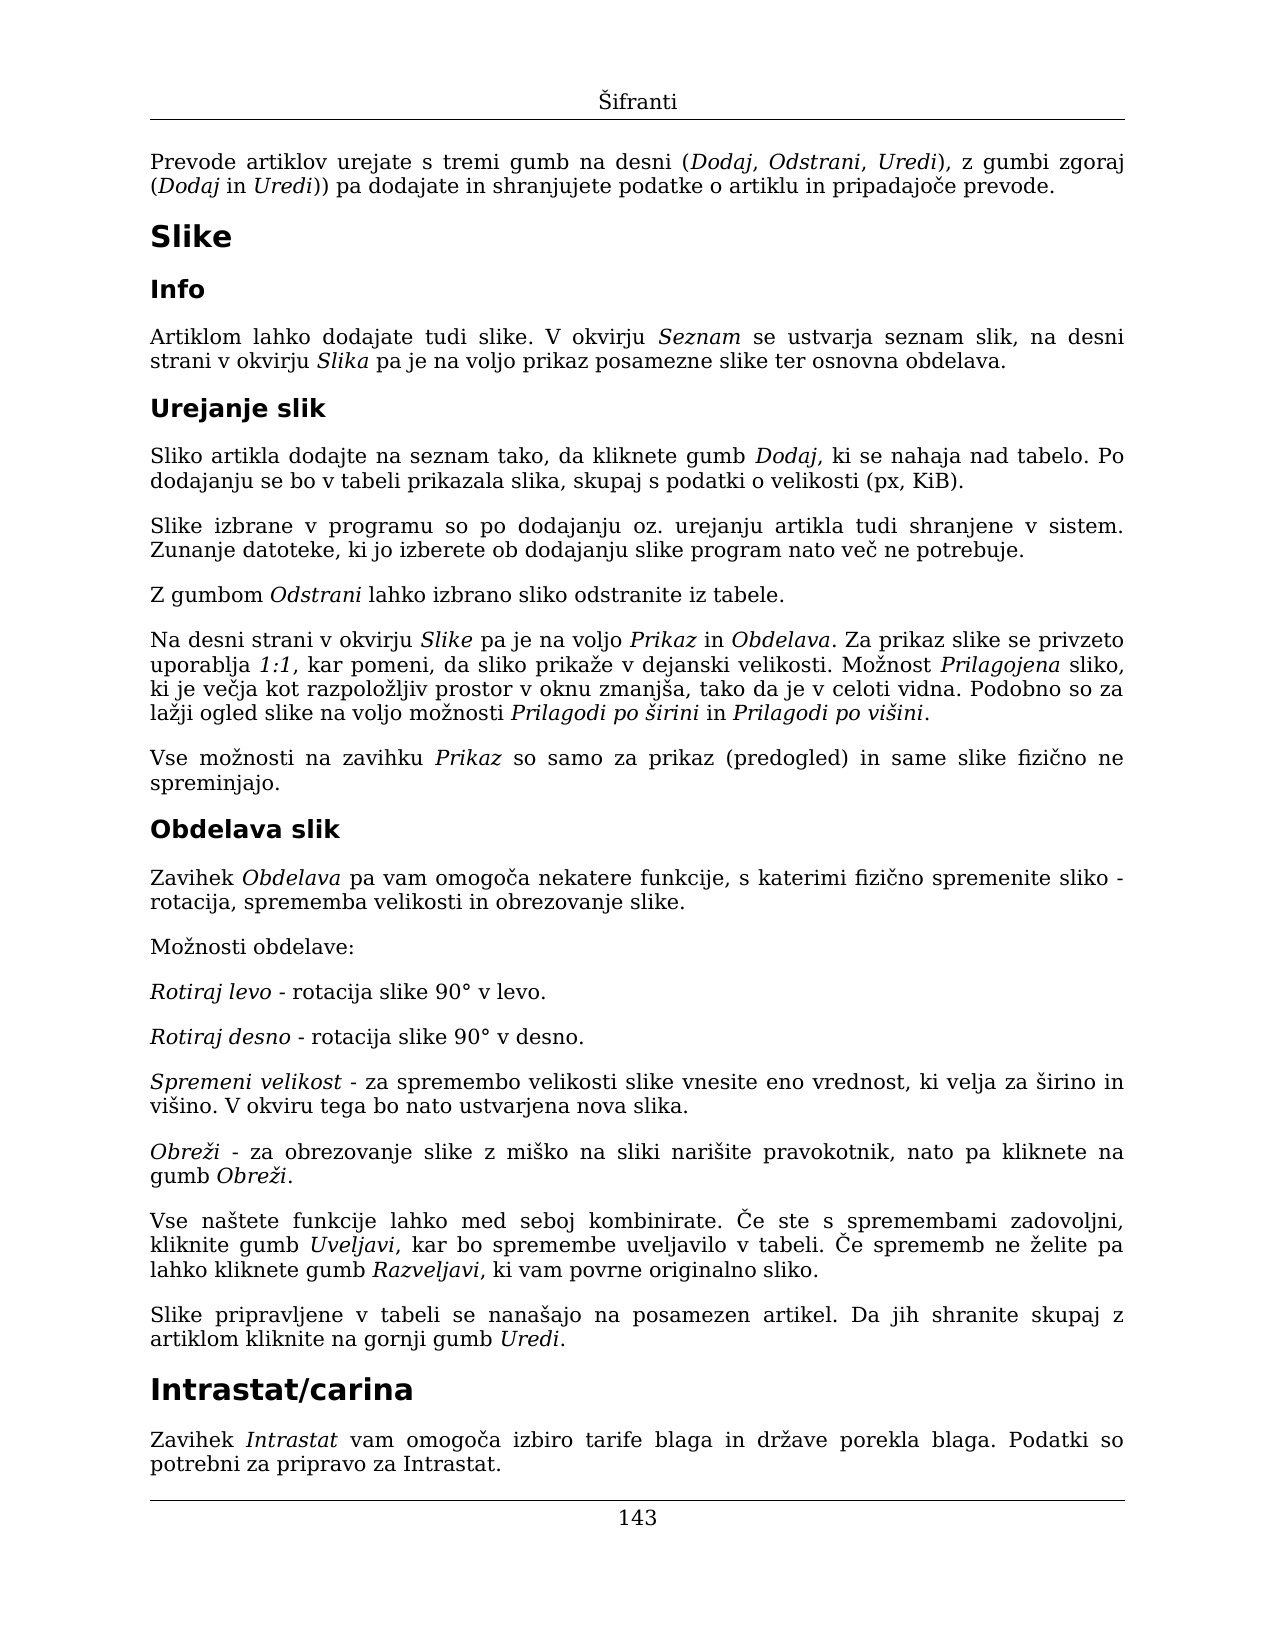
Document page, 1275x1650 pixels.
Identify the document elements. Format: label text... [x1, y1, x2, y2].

text Vse naštete funkcije lahko med seboj kombinirate. Če ste s spremembami zadovoljni, kliknite gumb Uveljavi, kar bo spremembe uveljavilo v tabeli. Če sprememb ne želite pa lahko kliknete gumb Razveljavi, ki vam povrne originalno sliko. [150, 1209, 1125, 1282]
text Artiklom lahko dodajate tudi slike. V okvirju Seznam se ustvarja seznam slik, na desni strani v okvirju Slika pa je na voljo prikaz posamezne slike ter osnovna obdelava. [150, 325, 1125, 374]
text Rotiraj levo - rotacija slike 90° v levo. [150, 980, 1125, 1004]
text Obreži - za obrezovanje slike z miško na sliki narišite pravokotnik, nato pa kliknete na gumb Obreži. [150, 1140, 1125, 1188]
text Na desni strani v okvirju Slike pa je na voljo Prikaz in Obdelava. Za prikaz slike se privzeto uporablja 1:1, kar pomeni, da sliko prikaže v dejanski velikosti. Možnost Prilagojena sliko, ki je večja kot razpoložljiv prostor v oknu zmanjša, tako da je v celoti vidna. Podobno so za lažji ogled slike na voljo možnosti Prilagodi po širini in Prilagodi po višini. [150, 628, 1125, 725]
text Info [150, 275, 1125, 304]
text Z gumbom Odstrani lahko izbrano sliko odstranite iz tabele. [150, 583, 1125, 607]
text Urejanje slik [150, 394, 1125, 424]
text Intrastat/carina [150, 1372, 1125, 1407]
text Prevode artiklov urejate s tremi gumb na desni (Dodaj, Odstrani, Uredi), z gumbi zgoraj (Dodaj in Uredi)) pa dodajate in shranjujete podatke o artiklu in pripadajoče prevode. [150, 150, 1125, 198]
text Zavihek Obdelava pa vam omogoča nekatere funkcije, s katerimi fizično spremenite sliko - rotacija, sprememba velikosti in obrezovanje slike. [150, 866, 1125, 914]
text Možnosti obdelave: [150, 935, 1125, 959]
text Slike [150, 219, 1125, 254]
text Zavihek Intrastat vam omogoča izbiro tarife blaga in države porekla blaga. Podatki so potrebni za pripravo za Intrastat. [150, 1428, 1125, 1476]
text Slike izbrane v programu so po dodajanju oz. urejanju artikla tudi shranjene v sistem. Zunanje datoteke, ki jo izberete ob dodajanju slike program nato več ne potrebuje. [150, 514, 1125, 562]
text Spremeni velikost - za spremembo velikosti slike vnesite eno vrednost, ki velja za širino in višino. V okviru tega bo nato ustvarjena nova slika. [150, 1070, 1125, 1119]
text Slike pripravljene v tabeli se nanašajo na posamezen artikel. Da jih shranite skupaj z artiklom kliknite na gornji gumb Uredi. [150, 1303, 1125, 1351]
text Rotiraj desno - rotacija slike 90° v desno. [150, 1025, 1125, 1049]
text Vse možnosti na zavihku Prikaz so samo za prikaz (predogled) in same slike fizično ne spreminjajo. [150, 746, 1125, 795]
text Obdelava slik [150, 816, 1125, 845]
text Sliko artikla dodajte na seznam tako, da kliknete gumb Dodaj, ki se nahaja nad tabelo. Po dodajanju se bo v tabeli prikazala slika, skupaj s podatki o velikosti (px, KiB). [150, 444, 1125, 493]
